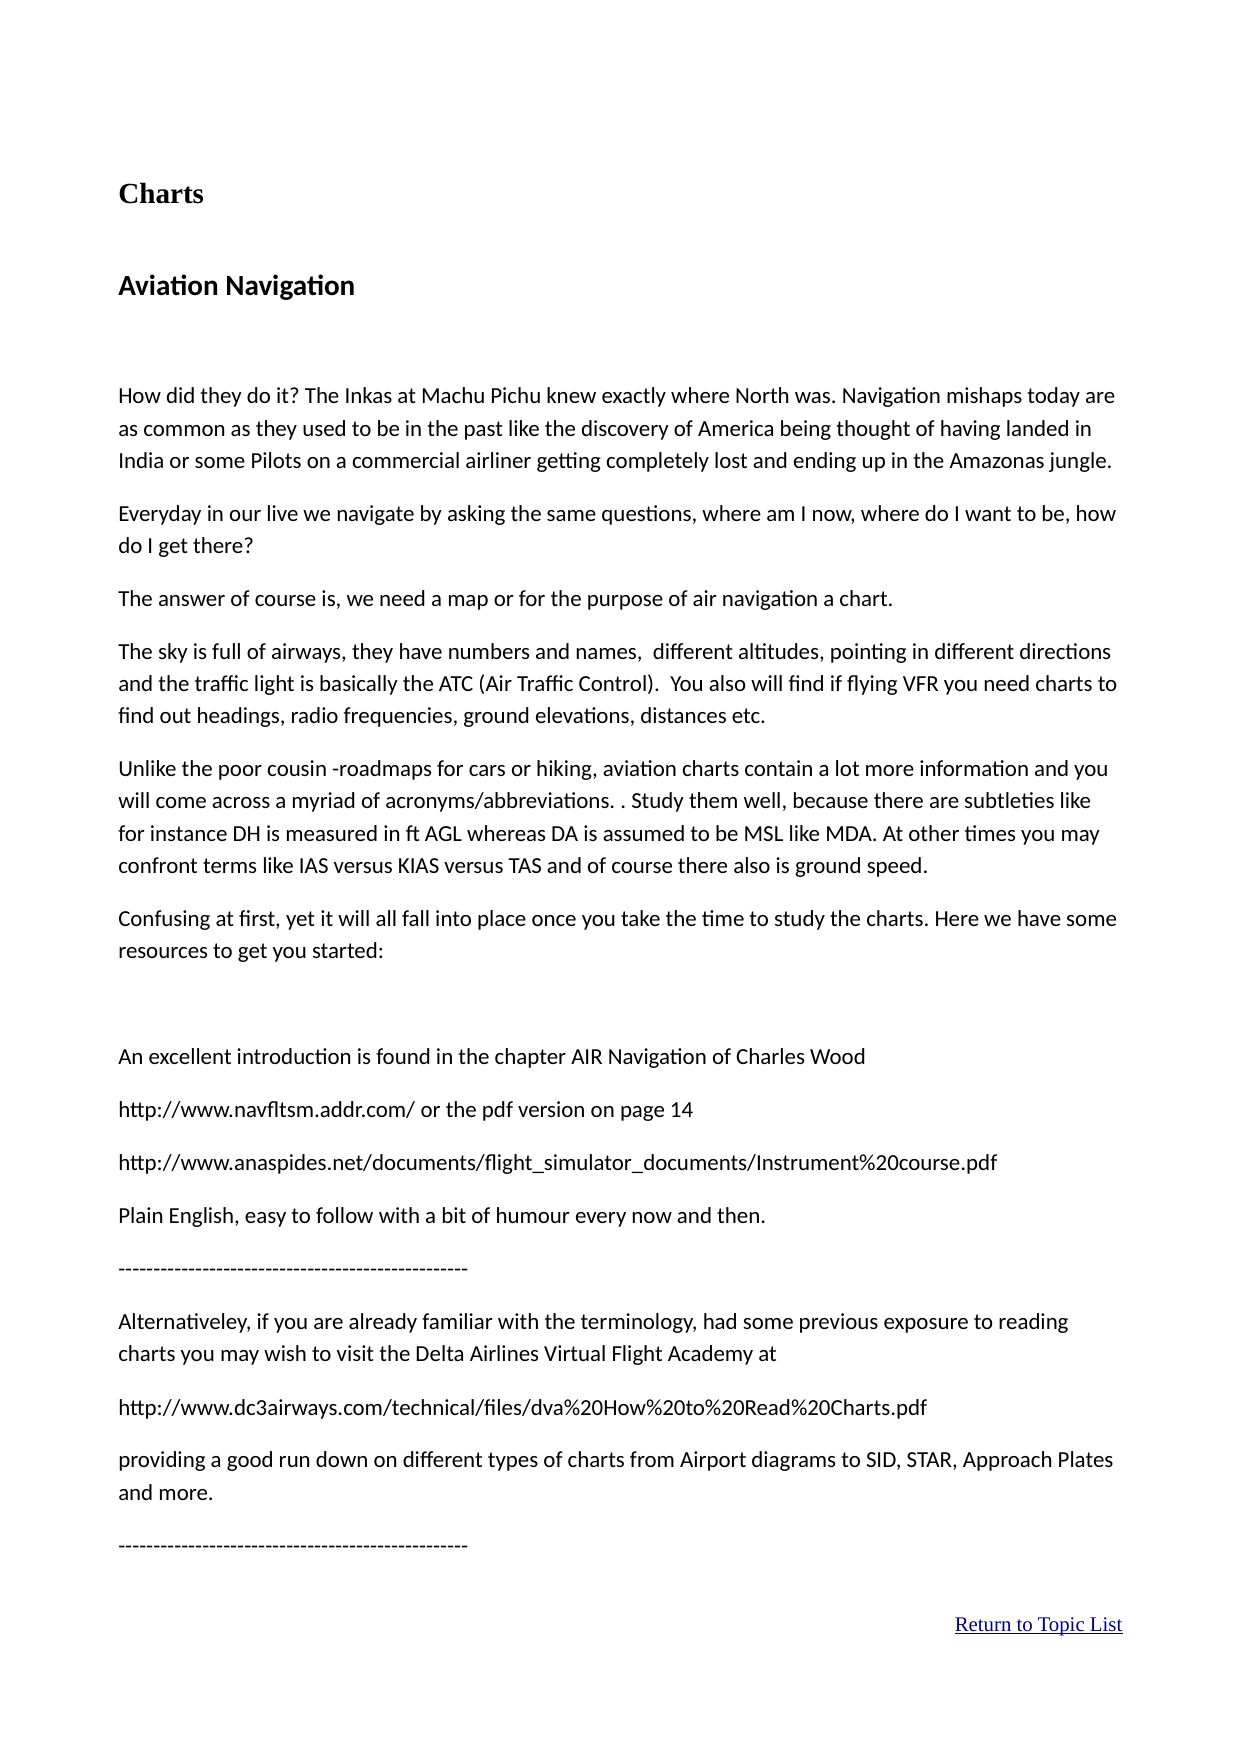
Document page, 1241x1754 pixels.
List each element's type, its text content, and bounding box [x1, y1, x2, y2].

text providing a good run down on different types of charts from Airport diagrams to SID, STAR, Approach Plates and more. [118, 1446, 1122, 1506]
text http://www.anaspides.net/documents/flight_simulator_documents/Instrument%20course.pdf [118, 1148, 1122, 1176]
text An excellent introduction is found in the chapter AIR Navigation of Charles Wood [118, 1042, 1122, 1070]
text Aviation Navigation [118, 267, 1122, 302]
text Confusing at first, yet it will all fall into place once you take the time to study the charts. Here we have some resources to get you started: [118, 904, 1122, 964]
text -------------------------------------------------- [118, 1254, 1122, 1282]
text How did they do it? The Inkas at Machu Pichu knew exactly where North was. Navigation mishaps today are as common as they used to be in the past like the discovery of America being thought of having landed in India or some Pilots on a commercial airliner getting completely lost and ending up in the Amazonas jungle. [118, 381, 1122, 474]
text Everyday in our live we navigate by asking the same questions, where am I now, where do I want to be, how do I get there? [118, 499, 1122, 559]
text http://www.dc3airways.com/technical/files/dva%20How%20to%20Read%20Charts.pdf [118, 1393, 1122, 1421]
text Alternativeley, if you are already familiar with the terminology, had some previous exposure to reading charts you may wish to visit the Delta Airlines Virtual Flight Academy at [118, 1307, 1122, 1368]
text The answer of course is, we need a map or for the purpose of air navigation a chart. [118, 584, 1122, 612]
text Plain English, easy to follow with a bit of humour every now and then. [118, 1201, 1122, 1229]
text The sky is full of airways, they have numbers and names, different altitudes, pointing in different directions and the traffic light is basically the ATC (Air Traffic Control). You also will find if flying VFR you need charts to find out headings, radio frequencies, ground elevations, distances etc. [118, 637, 1122, 729]
text Unlike the poor cousin -roadmaps for cars or hiking, aviation charts contain a lot more information and you will come across a myriad of acronyms/abbreviations. . Study them well, because there are subtleties like for instance DH is measured in ft AGL whereas DA is assumed to be MSL like MDA. At other times you may confront terms like IAS versus KIAS versus TAS and of course there also is ground speed. [118, 754, 1122, 879]
text -------------------------------------------------- [118, 1531, 1122, 1559]
text http://www.navfltsm.addr.com/ or the pdf version on page 14 [118, 1095, 1122, 1123]
text Charts [118, 176, 1122, 210]
